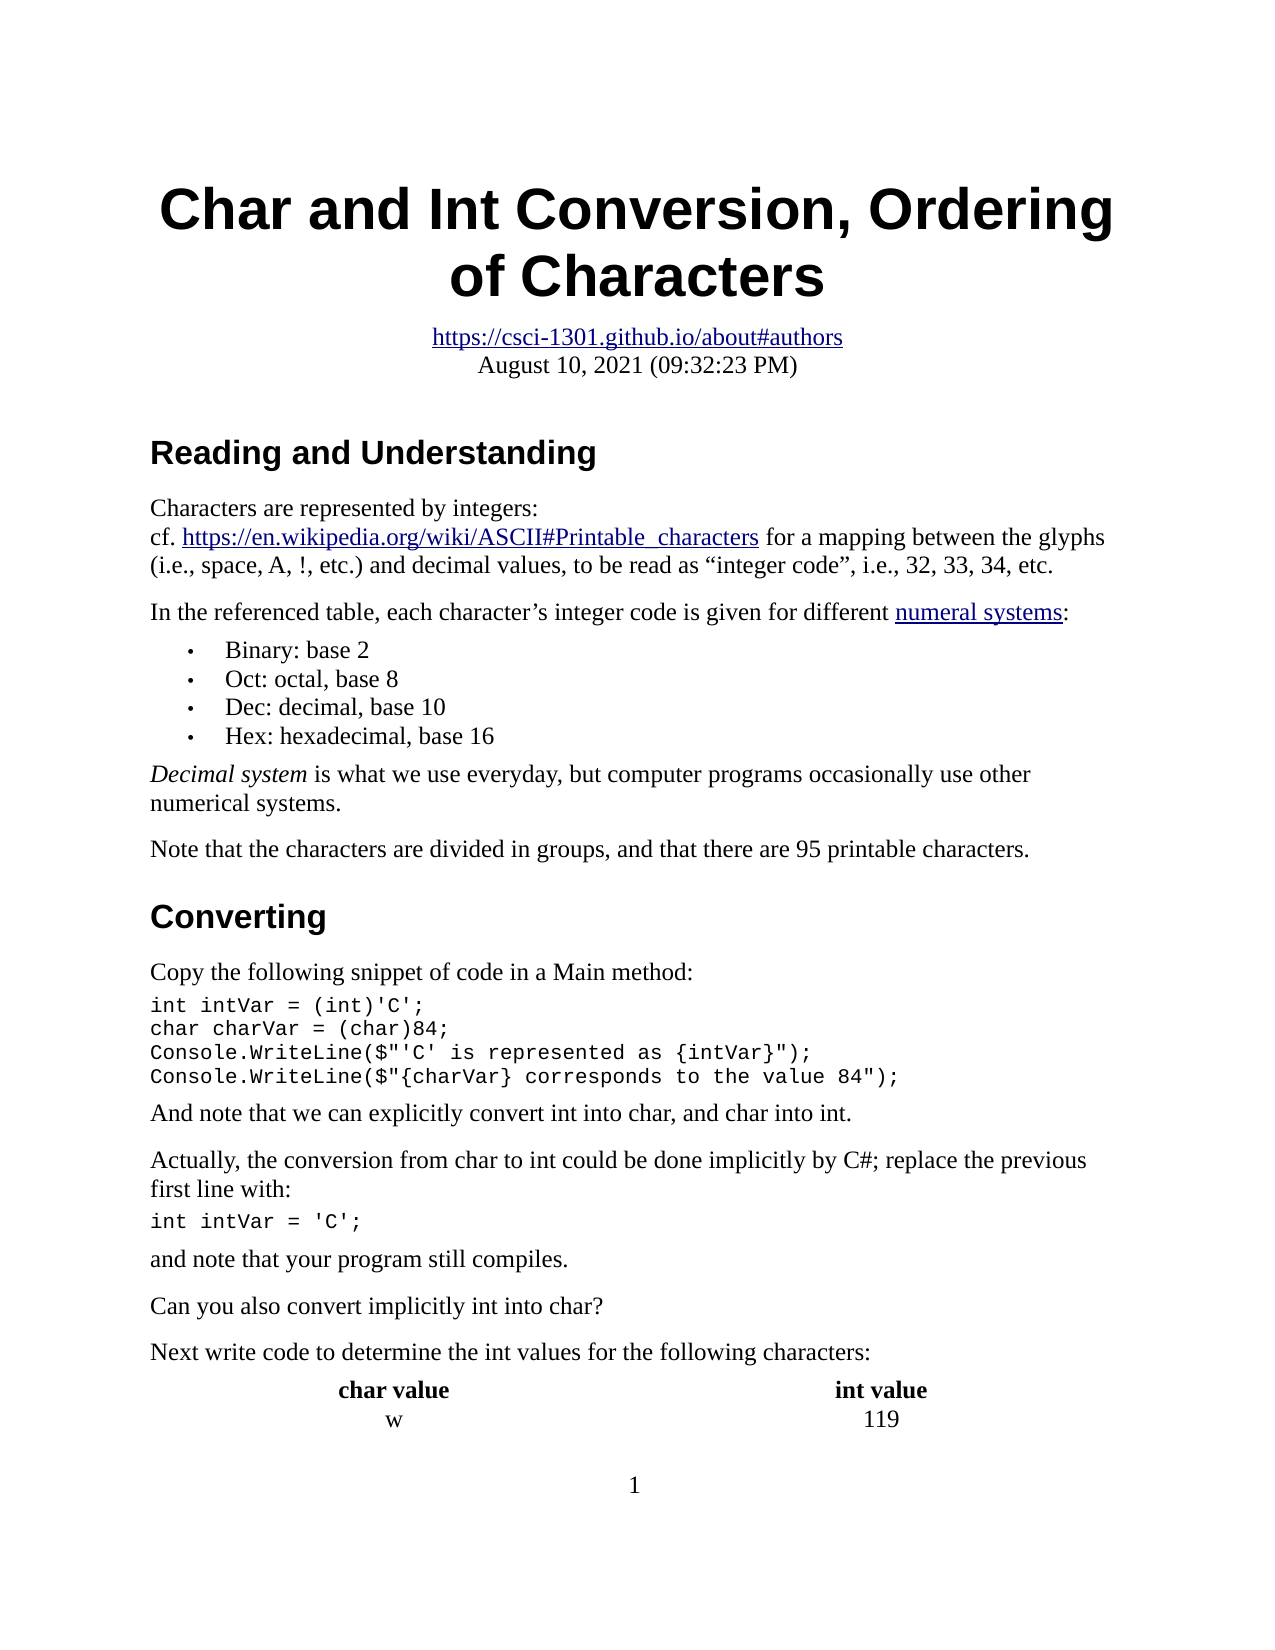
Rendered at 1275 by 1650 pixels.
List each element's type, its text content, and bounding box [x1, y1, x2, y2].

table_cell 119 [638, 1404, 1125, 1433]
text Console.WriteLine($"{charVar} corresponds to the value 84"); [150, 1066, 1125, 1089]
subtitle Reading and Understanding [150, 433, 1125, 472]
text Characters are represented by integers: cf. https://en.wikipedia.org/wiki/ASCII#Printable_characters for a mapping between the glyphs (i.e., space, A, !, etc.) and decimal values, to be read as “integer code”, i.e., 32, 33, 34, etc. [150, 493, 1125, 579]
text Can you also convert implicitly int into char? [150, 1291, 1125, 1319]
title Char and Int Conversion, Ordering of Characters [150, 175, 1125, 309]
text Console.WriteLine($"'C' is represented as {intVar}"); [150, 1042, 1125, 1066]
text int intVar = 'C'; [150, 1211, 1125, 1235]
list Dec: decimal, base 10 [187, 692, 1125, 721]
list Oct: octal, base 8 [187, 664, 1125, 692]
text August 10, 2021 (09:32:23 PM) [150, 350, 1125, 379]
text In the referenced table, each character’s integer code is given for different numeral systems: [150, 597, 1125, 626]
list Hex: hexadecimal, base 16 [187, 721, 1125, 750]
text char charVar = (char)84; [150, 1018, 1125, 1042]
text https://csci-1301.github.io/about#authors [150, 322, 1125, 350]
text Next write code to determine the int values for the following characters: [150, 1337, 1125, 1366]
text Note that the characters are divided in groups, and that there are 95 printable characters. [150, 834, 1125, 863]
table_header char value [150, 1375, 637, 1404]
table_cell w [150, 1404, 637, 1433]
table_header int value [638, 1375, 1125, 1404]
text int intVar = (int)'C'; [150, 995, 1125, 1018]
text And note that we can explicitly convert int into char, and char into int. [150, 1098, 1125, 1127]
text Copy the following snippet of code in a Main method: [150, 957, 1125, 986]
subtitle Converting [150, 897, 1125, 936]
list Binary: base 2 [187, 635, 1125, 664]
text Decimal system is what we use everyday, but computer programs occasionally use other numerical systems. [150, 759, 1125, 816]
text and note that your program still compiles. [150, 1244, 1125, 1273]
text Actually, the conversion from char to int could be done implicitly by C#; replace the previous first line with: [150, 1145, 1125, 1202]
